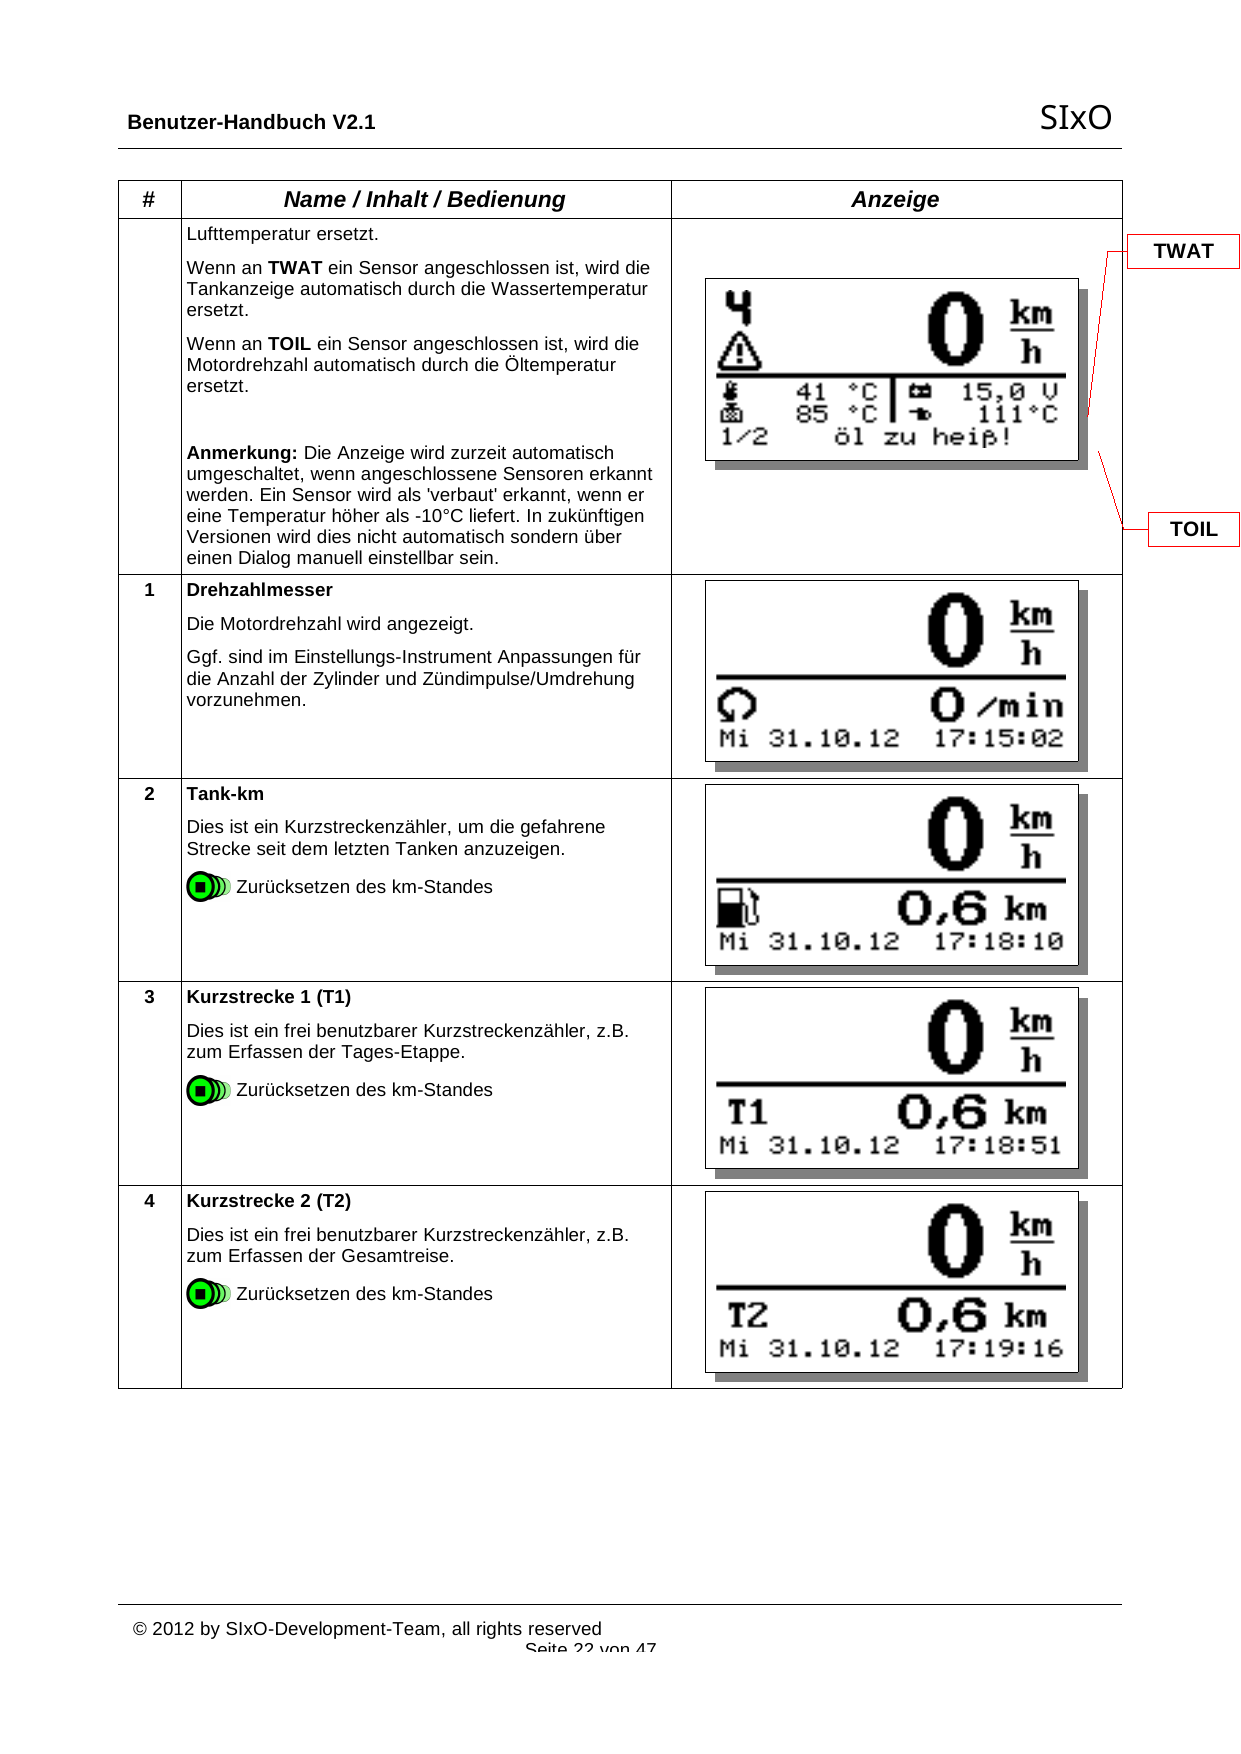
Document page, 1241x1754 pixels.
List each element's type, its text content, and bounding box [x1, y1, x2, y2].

picture [716, 591, 1066, 750]
table_cell Kurzstrecke 2 (T2) Dies ist ein frei benutzbarer Kurzstreckenzähler, z.B. zum Erfassen der Gesamtreise. Zurücksetzen des km-Standes [182, 1186, 671, 1388]
table_header Anzeige [672, 181, 1122, 218]
picture [716, 1202, 1066, 1360]
table_cell [672, 1186, 1122, 1388]
table_cell [672, 982, 1122, 1185]
table_cell Drehzahlmesser Die Motordrehzahl wird angezeigt. Ggf. sind im Einstellungs-Instrument Anpassungen für die Anzahl der Zylinder und Zündimpulse/Umdrehung vorzunehmen. [182, 575, 671, 778]
table_cell Lufttemperatur ersetzt. Wenn an TWAT ein Sensor angeschlossen ist, wird die Tankanzeige automatisch durch die Wassertemperatur ersetzt. Wenn an TOIL ein Sensor angeschlossen ist, wird die Motordrehzahl automatisch durch die Öltemperatur ersetzt. Anmerkung: Die Anzeige wird zurzeit automatisch umgeschaltet, wenn angeschlossene Sensoren erkannt werden. Ein Sensor wird als 'verbaut' erkannt, wenn er eine Temperatur höher als -10°C liefert. In zukünftigen Versionen wird dies nicht automatisch sondern über einen Dialog manuell einstellbar sein. [182, 219, 671, 574]
table_cell 4 [119, 1186, 181, 1388]
picture [716, 795, 1066, 953]
table_cell [672, 779, 1122, 981]
table_cell Kurzstrecke 1 (T1) Dies ist ein frei benutzbarer Kurzstreckenzähler, z.B. zum Erfassen der Tages-Etappe. Zurücksetzen des km-Standes [182, 982, 671, 1185]
picture [716, 290, 1066, 448]
table_header # [119, 181, 181, 218]
picture [716, 998, 1066, 1157]
table_cell Tank-km Dies ist ein Kurzstreckenzähler, um die gefahrene Strecke seit dem letzten Tanken anzuzeigen. Zurücksetzen des km-Standes [182, 779, 671, 981]
picture [186, 1278, 231, 1309]
table_header Name / Inhalt / Bedienung [182, 181, 671, 218]
picture [186, 1075, 231, 1106]
table_cell [119, 219, 181, 574]
table_cell 3 [119, 982, 181, 1185]
table_cell 1 [119, 575, 181, 778]
table_cell [672, 575, 1122, 778]
table_cell [672, 219, 1122, 574]
table_cell 2 [119, 779, 181, 981]
picture [186, 871, 231, 902]
